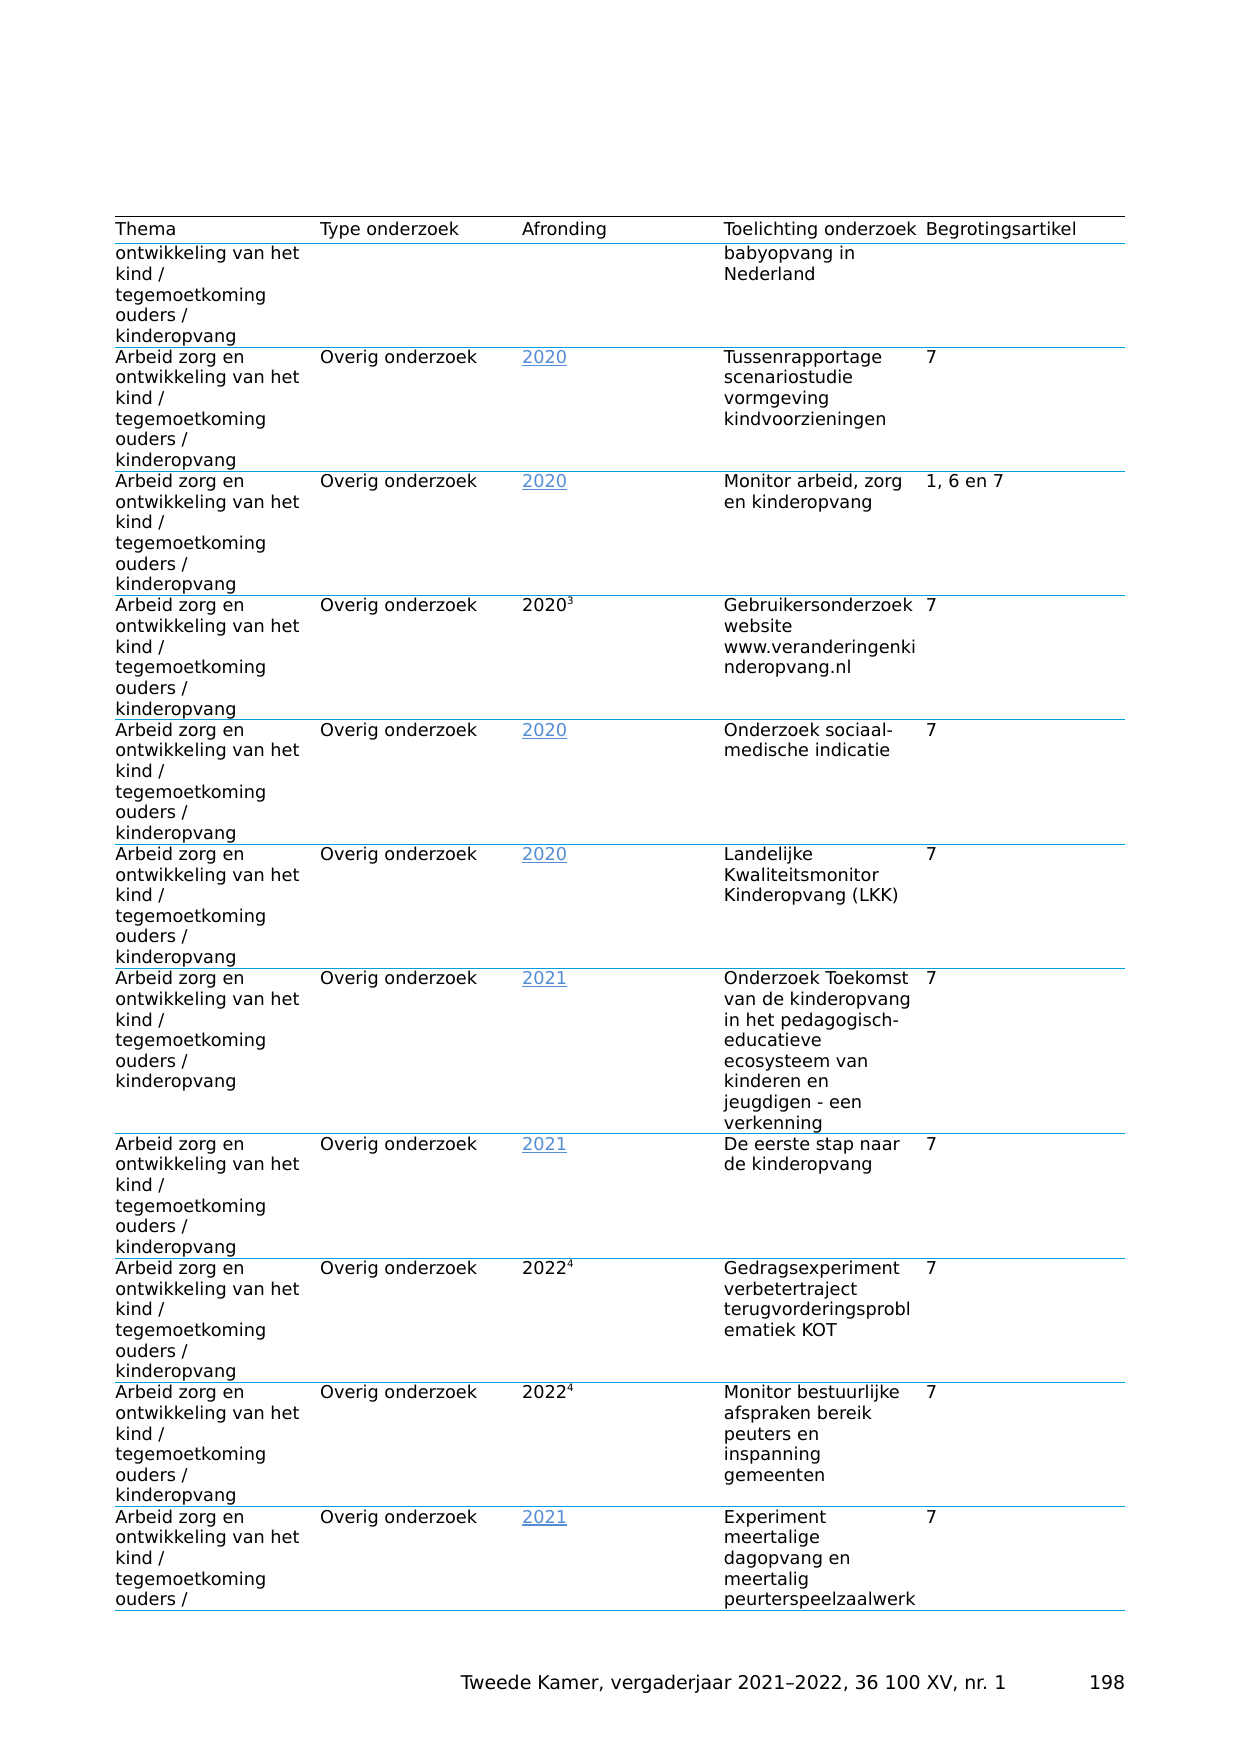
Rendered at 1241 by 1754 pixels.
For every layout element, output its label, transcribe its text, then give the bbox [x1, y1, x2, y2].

table_header Tabel 129 Artikel 7 - Kinderopvang [115, 191, 1125, 216]
table_cell Overig onderzoek [317, 348, 519, 471]
table_cell Arbeid zorg en ontwikkeling van het kind / tegemoetkoming ouders / kinderopvang [115, 1383, 317, 1506]
table_cell Gedragsexperiment verbetertraject terugvorderingsproblematiek KOT [721, 1259, 923, 1382]
table_cell Toelichting onderzoek [721, 217, 923, 243]
table_cell Thema [115, 217, 317, 243]
table_cell 2020 [519, 720, 721, 843]
table_cell Landelijke Kwaliteitsmonitor Kinderopvang (LKK) [721, 845, 923, 968]
table_cell 2020 [519, 845, 721, 968]
table_cell Experiment meertalige dagopvang en meertalig peurterspeelzaalwerk [721, 1507, 923, 1610]
table_cell 7 [923, 1259, 1125, 1382]
table_cell Overig onderzoek [317, 720, 519, 843]
table_cell 20224 [519, 1259, 721, 1382]
table_cell [923, 244, 1125, 346]
table_cell Arbeid zorg en ontwikkeling van het kind / tegemoetkoming ouders / kinderopvang [115, 596, 317, 719]
table_cell Arbeid zorg en ontwikkeling van het kind / tegemoetkoming ouders / kinderopvang [115, 348, 317, 471]
table_cell Afronding [519, 217, 721, 243]
table_cell Overig onderzoek [317, 1383, 519, 1506]
table_cell Overig onderzoek [317, 1507, 519, 1610]
table_cell 7 [923, 720, 1125, 843]
table_cell Arbeid zorg en ontwikkeling van het kind / tegemoetkoming ouders / kinderopvang [115, 1134, 317, 1257]
table_cell 20224 [519, 1383, 721, 1506]
table_cell 1, 6 en 7 [923, 472, 1125, 595]
table_cell Begrotingsartikel [923, 217, 1125, 243]
table_cell Overig onderzoek [317, 1259, 519, 1382]
table_cell Onderzoek sociaal-medische indicatie [721, 720, 923, 843]
table_cell 20203 [519, 596, 721, 719]
table_cell 7 [923, 596, 1125, 719]
table_cell 2021 [519, 1134, 721, 1257]
table_cell 7 [923, 845, 1125, 968]
table_cell Type onderzoek [317, 217, 519, 243]
table_cell 2021 [519, 1507, 721, 1610]
table_cell 7 [923, 1507, 1125, 1610]
table_cell 7 [923, 1383, 1125, 1506]
table_cell Overig onderzoek [317, 1134, 519, 1257]
table_cell 7 [923, 1134, 1125, 1257]
table_cell Monitor bestuurlijke afspraken bereik peuters en inspanning gemeenten [721, 1383, 923, 1506]
table_cell Overig onderzoek [317, 596, 519, 719]
table_cell 7 [923, 348, 1125, 471]
table_cell Arbeid zorg en ontwikkeling van het kind / tegemoetkoming ouders / kinderopvang [115, 969, 317, 1133]
table_cell Arbeid zorg en ontwikkeling van het kind / tegemoetkoming ouders / kinderopvang [115, 845, 317, 968]
table_cell Gebruikersonderzoek website www.veranderingenkinderopvang.nl [721, 596, 923, 719]
table_cell 2020 [519, 348, 721, 471]
table_cell 7 [923, 969, 1125, 1133]
table_cell Monitor arbeid, zorg en kinderopvang [721, 472, 923, 595]
table_cell De eerste stap naar de kinderopvang [721, 1134, 923, 1257]
table_cell Arbeid zorg en ontwikkeling van het kind / tegemoetkoming ouders / [115, 1507, 317, 1610]
table_cell Arbeid zorg en ontwikkeling van het kind / tegemoetkoming ouders / kinderopvang [115, 720, 317, 843]
table_cell babyopvang in Nederland [721, 244, 923, 346]
table_cell Arbeid zorg en ontwikkeling van het kind / tegemoetkoming ouders / kinderopvang [115, 1259, 317, 1382]
table_cell 2020 [519, 472, 721, 595]
table_cell Arbeid zorg en ontwikkeling van het kind / tegemoetkoming ouders / kinderopvang [115, 472, 317, 595]
table_cell Tussenrapportage scenariostudie vormgeving kindvoorzieningen [721, 348, 923, 471]
table_cell Onderzoek Toekomst van de kinderopvang in het pedagogisch-educatieve ecosysteem van kinderen en jeugdigen - een verkenning [721, 969, 923, 1133]
table_cell Overig onderzoek [317, 845, 519, 968]
table_cell [519, 244, 721, 346]
table_cell ontwikkeling van het kind / tegemoetkoming ouders / kinderopvang [115, 244, 317, 346]
table_cell 2021 [519, 969, 721, 1133]
table_cell [317, 244, 519, 346]
table_cell Overig onderzoek [317, 472, 519, 595]
table_cell Overig onderzoek [317, 969, 519, 1133]
